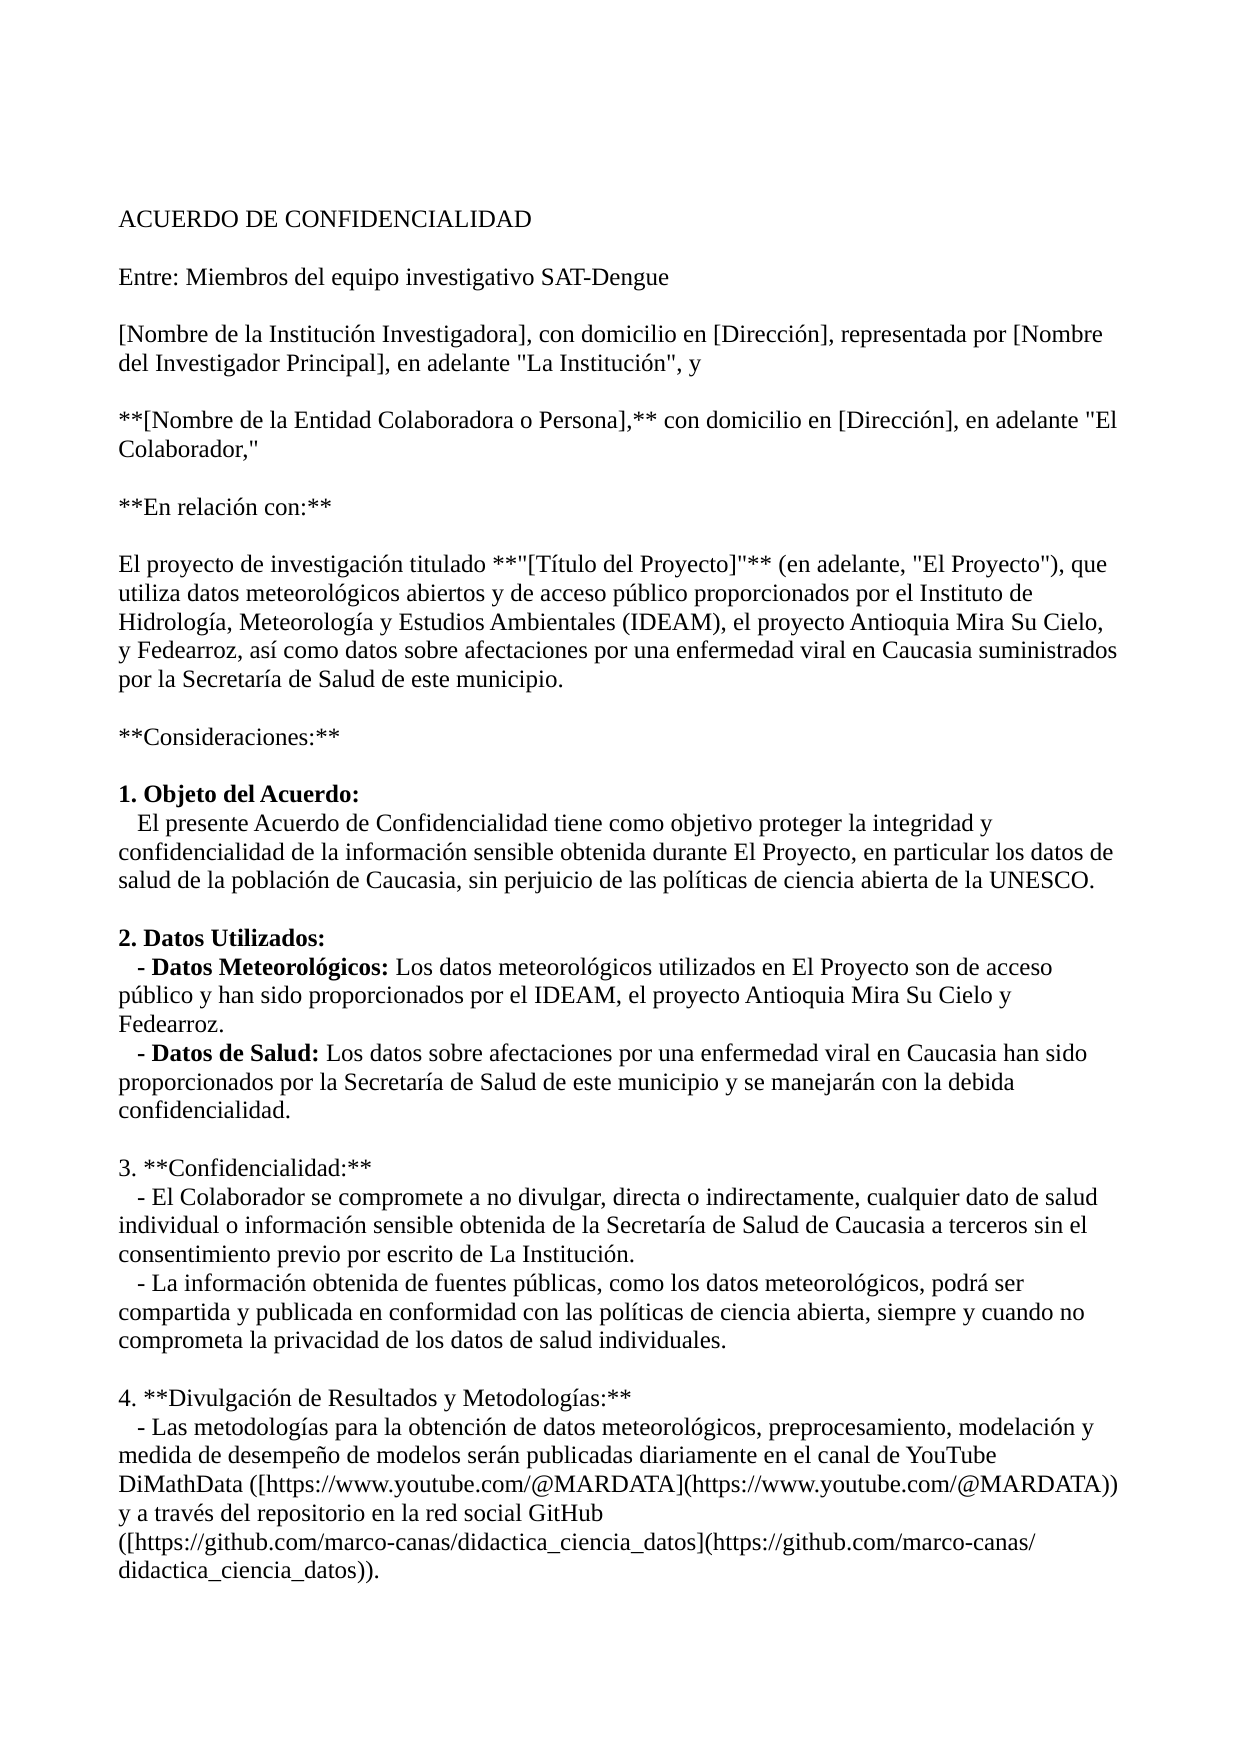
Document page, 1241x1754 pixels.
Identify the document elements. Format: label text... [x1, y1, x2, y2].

text - Datos de Salud: Los datos sobre afectaciones por una enfermedad viral en Caucasia han sido proporcionados por la Secretaría de Salud de este municipio y se manejarán con la debida confidencialidad. [118, 1038, 1122, 1124]
text Entre: Miembros del equipo investigativo SAT-Dengue [118, 262, 1122, 291]
text ACUERDO DE CONFIDENCIALIDAD [118, 204, 1122, 233]
text - Las metodologías para la obtención de datos meteorológicos, preprocesamiento, modelación y medida de desempeño de modelos serán publicadas diariamente en el canal de YouTube DiMathData ([https://www.youtube.com/@MARDATA](https://www.youtube.com/@MARDATA)) y a través del repositorio en la red social GitHub ([https://github.com/marco-canas/didactica_ciencia_datos](https://github.com/marco-canas/didactica_ciencia_datos)). [118, 1412, 1122, 1584]
text 3. **Confidencialidad:** [118, 1153, 1122, 1182]
text El presente Acuerdo de Confidencialidad tiene como objetivo proteger la integridad y confidencialidad de la información sensible obtenida durante El Proyecto, en particular los datos de salud de la población de Caucasia, sin perjuicio de las políticas de ciencia abierta de la UNESCO. [118, 808, 1122, 894]
text 2. Datos Utilizados: [118, 923, 1122, 952]
text - Datos Meteorológicos: Los datos meteorológicos utilizados en El Proyecto son de acceso público y han sido proporcionados por el IDEAM, el proyecto Antioquia Mira Su Cielo y Fedearroz. [118, 952, 1122, 1038]
text [Nombre de la Institución Investigadora], con domicilio en [Dirección], representada por [Nombre del Investigador Principal], en adelante "La Institución", y [118, 319, 1122, 377]
text **Consideraciones:** [118, 722, 1122, 751]
text **En relación con:** [118, 492, 1122, 521]
text 1. Objeto del Acuerdo: [118, 779, 1122, 808]
text 4. **Divulgación de Resultados y Metodologías:** [118, 1383, 1122, 1412]
text - La información obtenida de fuentes públicas, como los datos meteorológicos, podrá ser compartida y publicada en conformidad con las políticas de ciencia abierta, siempre y cuando no comprometa la privacidad de los datos de salud individuales. [118, 1268, 1122, 1354]
text El proyecto de investigación titulado **"[Título del Proyecto]"** (en adelante, "El Proyecto"), que utiliza datos meteorológicos abiertos y de acceso público proporcionados por el Instituto de Hidrología, Meteorología y Estudios Ambientales (IDEAM), el proyecto Antioquia Mira Su Cielo, y Fedearroz, así como datos sobre afectaciones por una enfermedad viral en Caucasia suministrados por la Secretaría de Salud de este municipio. [118, 549, 1122, 693]
text **[Nombre de la Entidad Colaboradora o Persona],** con domicilio en [Dirección], en adelante "El Colaborador," [118, 406, 1122, 463]
text - El Colaborador se compromete a no divulgar, directa o indirectamente, cualquier dato de salud individual o información sensible obtenida de la Secretaría de Salud de Caucasia a terceros sin el consentimiento previo por escrito de La Institución. [118, 1182, 1122, 1268]
